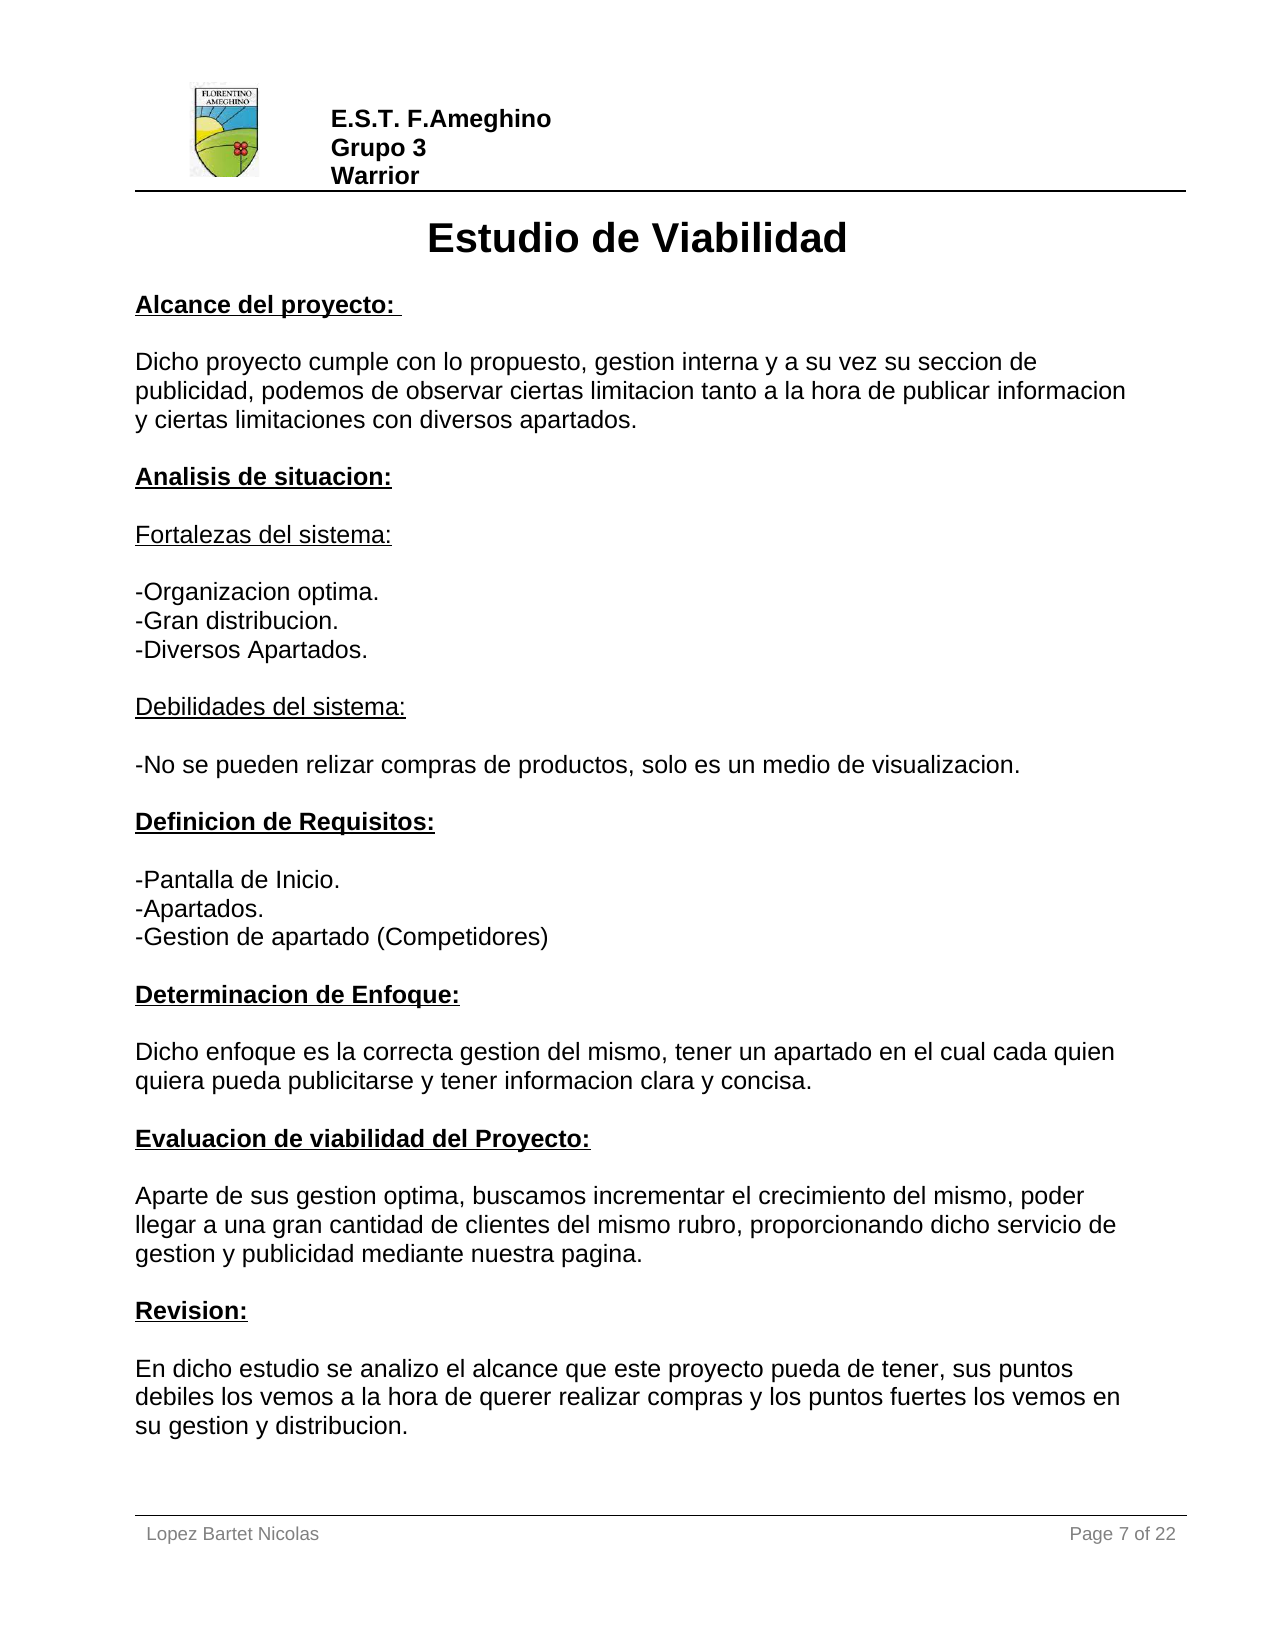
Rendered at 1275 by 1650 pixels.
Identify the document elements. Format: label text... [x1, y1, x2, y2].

text -Organizacion optima. [135, 577, 1140, 606]
picture [189, 82, 260, 177]
text En dicho estudio se analizo el alcance que este proyecto pueda de tener, sus puntos debiles los vemos a la hora de querer realizar compras y los puntos fuertes los vemos en su gestion y distribucion. [135, 1353, 1140, 1440]
text Definicion de Requisitos: [135, 807, 1140, 836]
text -Diversos Apartados. [135, 635, 1140, 663]
text Debilidades del sistema: [135, 692, 1140, 721]
text -Gestion de apartado (Competidores) [135, 922, 1140, 951]
text Evaluacion de viabilidad del Proyecto: [135, 1123, 1140, 1152]
text Fortalezas del sistema: [135, 520, 1140, 548]
text Alcance del proyecto: [135, 290, 1140, 318]
text Revision: [135, 1296, 1140, 1325]
text -No se pueden relizar compras de productos, solo es un medio de visualizacion. [135, 750, 1140, 778]
text Dicho proyecto cumple con lo propuesto, gestion interna y a su vez su seccion de publicidad, podemos de observar ciertas limitacion tanto a la hora de publicar informacion y ciertas limitaciones con diversos apartados. [135, 347, 1140, 433]
text -Pantalla de Inicio. [135, 865, 1140, 893]
text Analisis de situacion: [135, 462, 1140, 491]
text Determinacion de Enfoque: [135, 980, 1140, 1008]
subtitle Estudio de Viabilidad [135, 213, 1140, 261]
text -Apartados. [135, 893, 1140, 922]
text Aparte de sus gestion optima, buscamos incrementar el crecimiento del mismo, poder llegar a una gran cantidad de clientes del mismo rubro, proporcionando dicho servicio de gestion y publicidad mediante nuestra pagina. [135, 1181, 1140, 1267]
text -Gran distribucion. [135, 606, 1140, 635]
text Dicho enfoque es la correcta gestion del mismo, tener un apartado en el cual cada quien quiera pueda publicitarse y tener informacion clara y concisa. [135, 1037, 1140, 1095]
